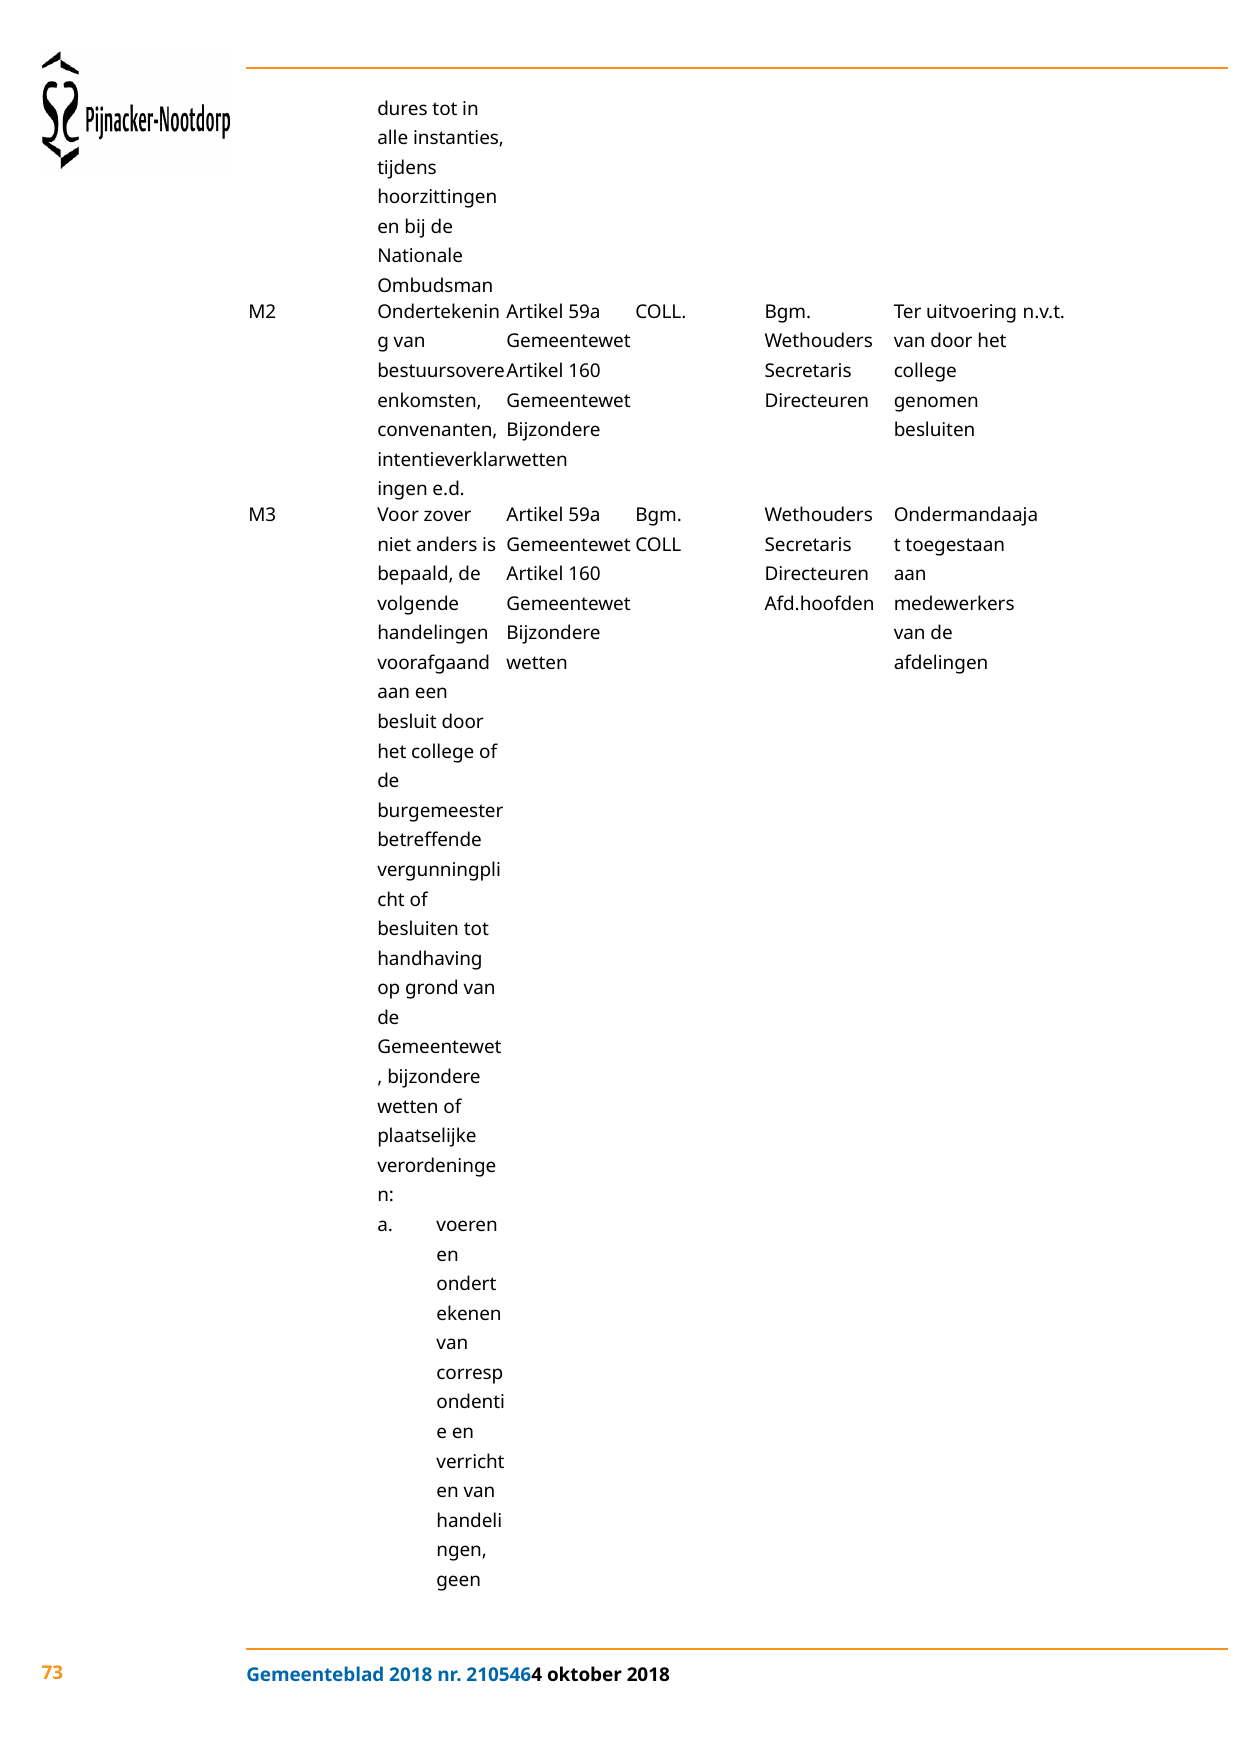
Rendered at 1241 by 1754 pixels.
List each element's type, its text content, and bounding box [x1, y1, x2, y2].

table_cell Bgm. COLL [635, 501, 764, 1592]
table_cell Artikel 59a Gemeentewet Artikel 160 Gemeentewet Bijzondere wetten [506, 298, 635, 501]
table_cell [248, 95, 377, 298]
picture [41, 47, 231, 172]
table_cell [635, 95, 764, 298]
table_cell [894, 95, 1022, 298]
table_cell Ter uitvoering van door het college genomen besluiten [894, 298, 1022, 501]
table_cell [506, 95, 635, 298]
table_cell ja [1023, 501, 1152, 1592]
table_cell Ondertekening van bestuursovereenkomsten, convenanten, intentieverklaringen e.d. [377, 298, 506, 501]
table_cell M2 [248, 298, 377, 501]
table_cell Bgm. Wethouders Secretaris Directeuren [764, 298, 893, 501]
table_cell COLL. [635, 298, 764, 501]
table_cell n.v.t. [1023, 298, 1152, 501]
table_cell [764, 95, 893, 298]
table_cell Artikel 59a Gemeentewet Artikel 160 Gemeentewet Bijzondere wetten [506, 501, 635, 1592]
table_cell [1023, 95, 1152, 298]
table_cell Wethouders Secretaris Directeuren Afd.hoofden [764, 501, 893, 1592]
table_cell dures tot in alle instanties, tijdens hoorzittingen en bij de Nationale Ombudsman [377, 95, 506, 298]
table_cell Voor zover niet anders is bepaald, de volgende handelingen voorafgaand aan een besluit door het college of de burgemeester betreffende vergunningplicht of besluiten tot handhaving op grond van de Gemeentewet, bijzondere wetten of plaatselijke verordeningen: voeren en ondertekenen van correspondentie en verrichten van handelingen, geen [377, 501, 506, 1592]
table_cell Ondermandaat toegestaan aan medewerkers van de afdelingen [894, 501, 1022, 1592]
table_cell M3 [248, 501, 377, 1592]
